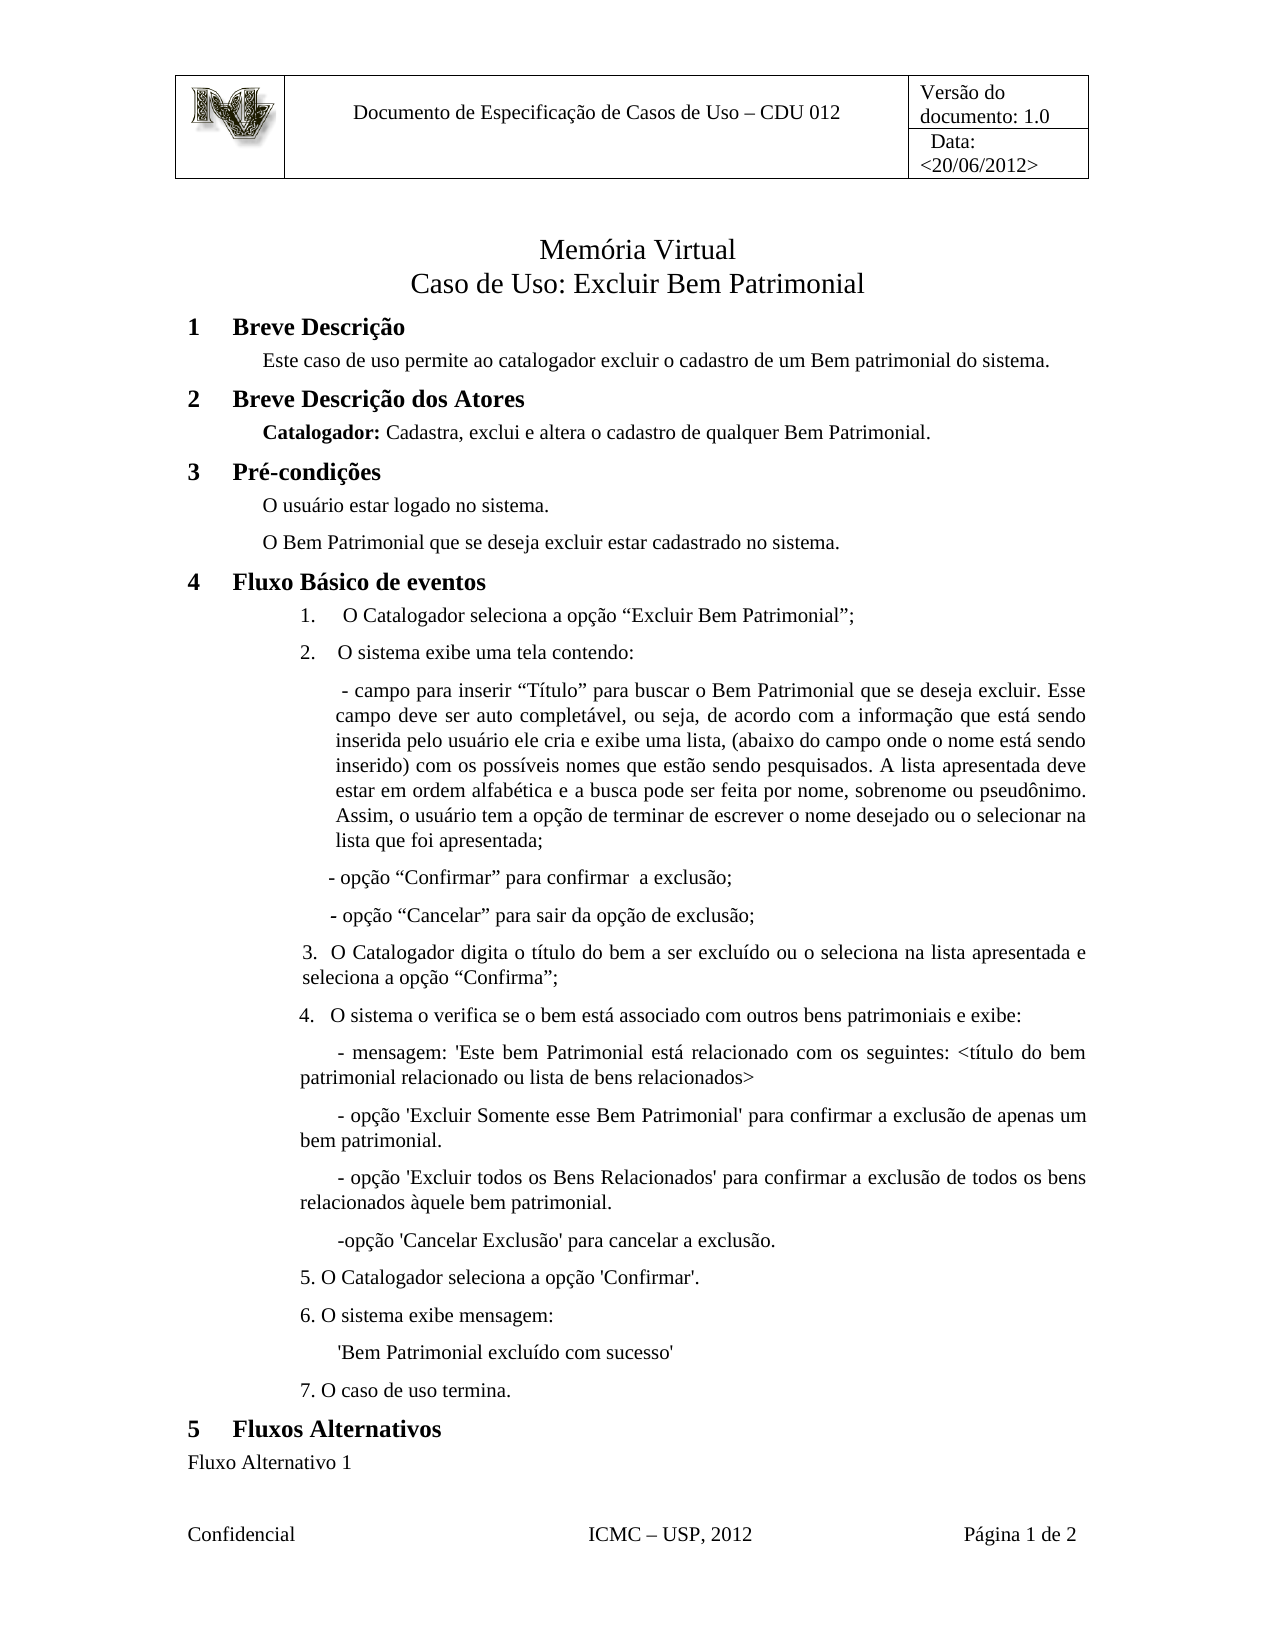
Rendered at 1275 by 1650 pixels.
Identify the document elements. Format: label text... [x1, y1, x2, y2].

subtitle Fluxo Básico de eventos [187, 567, 1087, 596]
list O sistema exibe uma tela contendo: [300, 639, 1087, 664]
list 6. O sistema exibe mensagem: [300, 1302, 1087, 1327]
text Este caso de uso permite ao catalogador excluir o cadastro de um Bem patrimonial do sistema. [262, 347, 1087, 372]
title Memória Virtual Caso de Uso: Excluir Bem Patrimonial [187, 232, 1087, 299]
subtitle Breve Descrição dos Atores [187, 384, 1087, 413]
text O Bem Patrimonial que se deseja excluir estar cadastrado no sistema. [262, 529, 1087, 554]
subtitle Fluxos Alternativos [187, 1414, 1087, 1443]
text O usuário estar logado no sistema. [262, 492, 1087, 517]
list 4. O sistema o verifica se o bem está associado com outros bens patrimoniais e exibe: [187, 1002, 1087, 1027]
subtitle Pré-condições [187, 457, 1087, 486]
subtitle Breve Descrição [187, 312, 1087, 341]
subtitle Catalogador: Cadastra, exclui e altera o cadastro de qualquer Bem Patrimonial. [187, 419, 1087, 444]
list - campo para inserir “Título” para buscar o Bem Patrimonial que se deseja excluir. Esse campo deve ser auto completável, ou seja, de acordo com a informação que está sendo inserida pelo usuário ele cria e exibe uma lista, (abaixo do campo onde o nome está sendo inserido) com os possíveis nomes que estão sendo pesquisados. A lista apresentada deve estar em ordem alfabética e a busca pode ser feita por nome, sobrenome ou pseudônimo. Assim, o usuário tem a opção de terminar de escrever o nome desejado ou o selecionar na lista que foi apresentada; [335, 677, 1087, 852]
list - opção “Confirmar” para confirmar a exclusão; [187, 864, 1087, 889]
list 'Bem Patrimonial excluído com sucesso' [300, 1339, 1087, 1364]
list O Catalogador seleciona a opção “Excluir Bem Patrimonial”; [300, 602, 1087, 627]
list -opção 'Cancelar Exclusão' para cancelar a exclusão. [300, 1227, 1087, 1252]
list - opção 'Excluir todos os Bens Relacionados' para confirmar a exclusão de todos os bens relacionados àquele bem patrimonial. [300, 1164, 1087, 1214]
list 5. O Catalogador seleciona a opção 'Confirmar'. [300, 1264, 1087, 1289]
list - opção “Cancelar” para sair da opção de exclusão; [187, 902, 1087, 927]
picture [186, 76, 277, 151]
text Fluxo Alternativo 1 [187, 1449, 1087, 1474]
list - mensagem: 'Este bem Patrimonial está relacionado com os seguintes: <título do bem patrimonial relacionado ou lista de bens relacionados> [300, 1039, 1087, 1089]
list 7. O caso de uso termina. [300, 1377, 1087, 1402]
list 3. O Catalogador digita o título do bem a ser excluído ou o seleciona na lista apresentada e seleciona a opção “Confirma”; [302, 939, 1087, 989]
list - opção 'Excluir Somente esse Bem Patrimonial' para confirmar a exclusão de apenas um bem patrimonial. [300, 1102, 1087, 1152]
